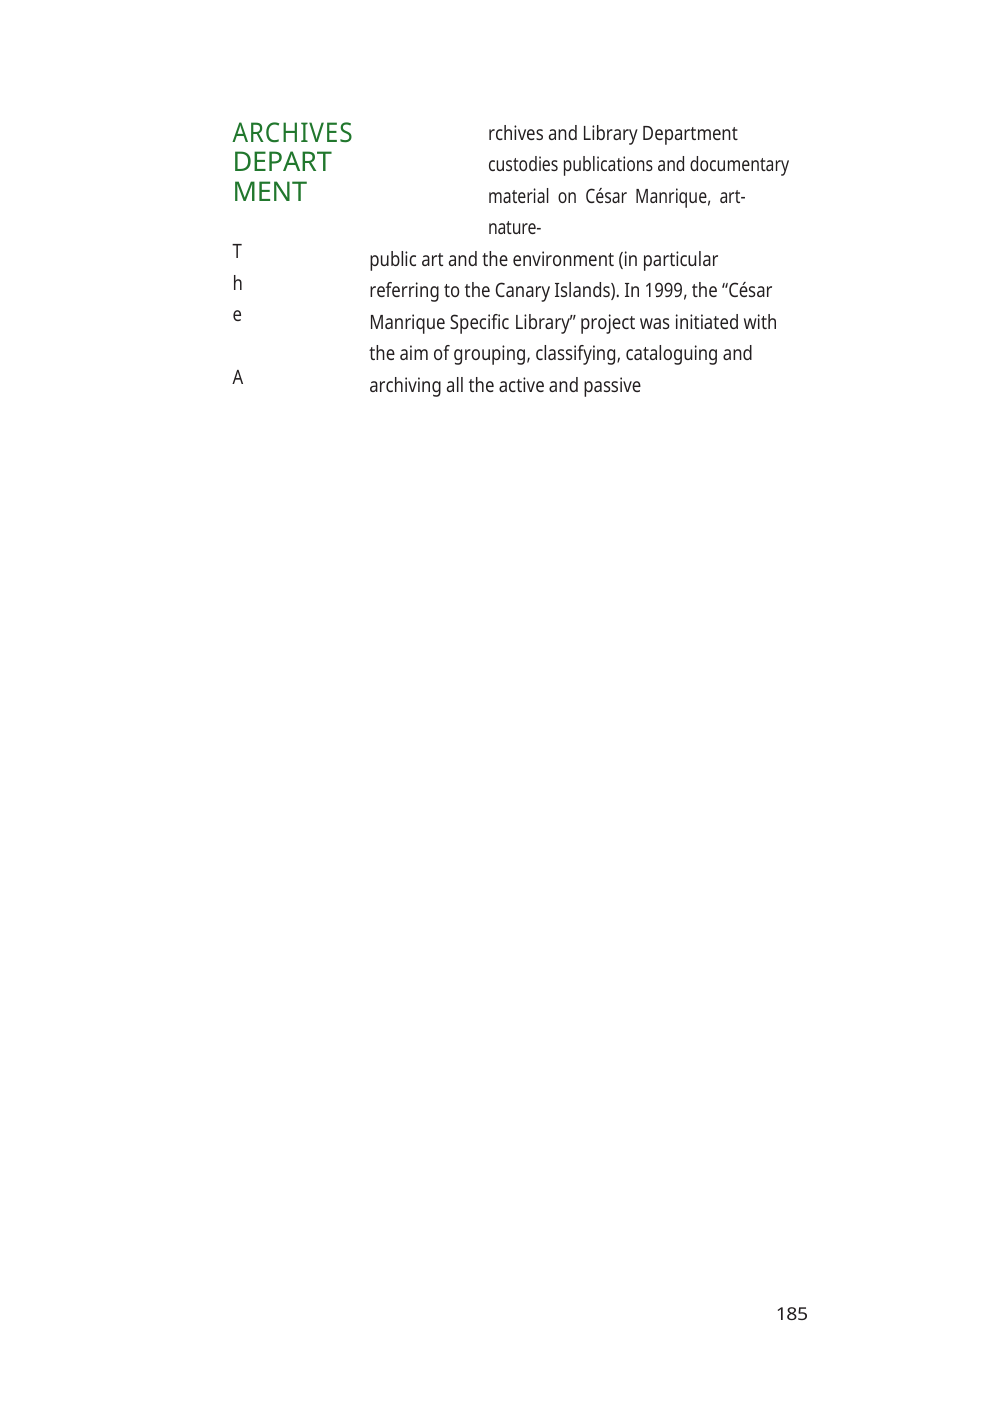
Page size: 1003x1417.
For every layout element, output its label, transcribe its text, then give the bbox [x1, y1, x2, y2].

text The Archives and Library Department custodies publications and documentary material on César Manrique, art-nature- [488, 119, 790, 240]
text public art and the environment (in particular referring to the Canary Islands). In 1999, the “César Manrique Specific Library” project was initiated with the aim of grouping, classifying, cataloguing and archiving all the active and passive [369, 245, 791, 398]
text ARCHIVES DEPARTMENT [232, 119, 355, 207]
